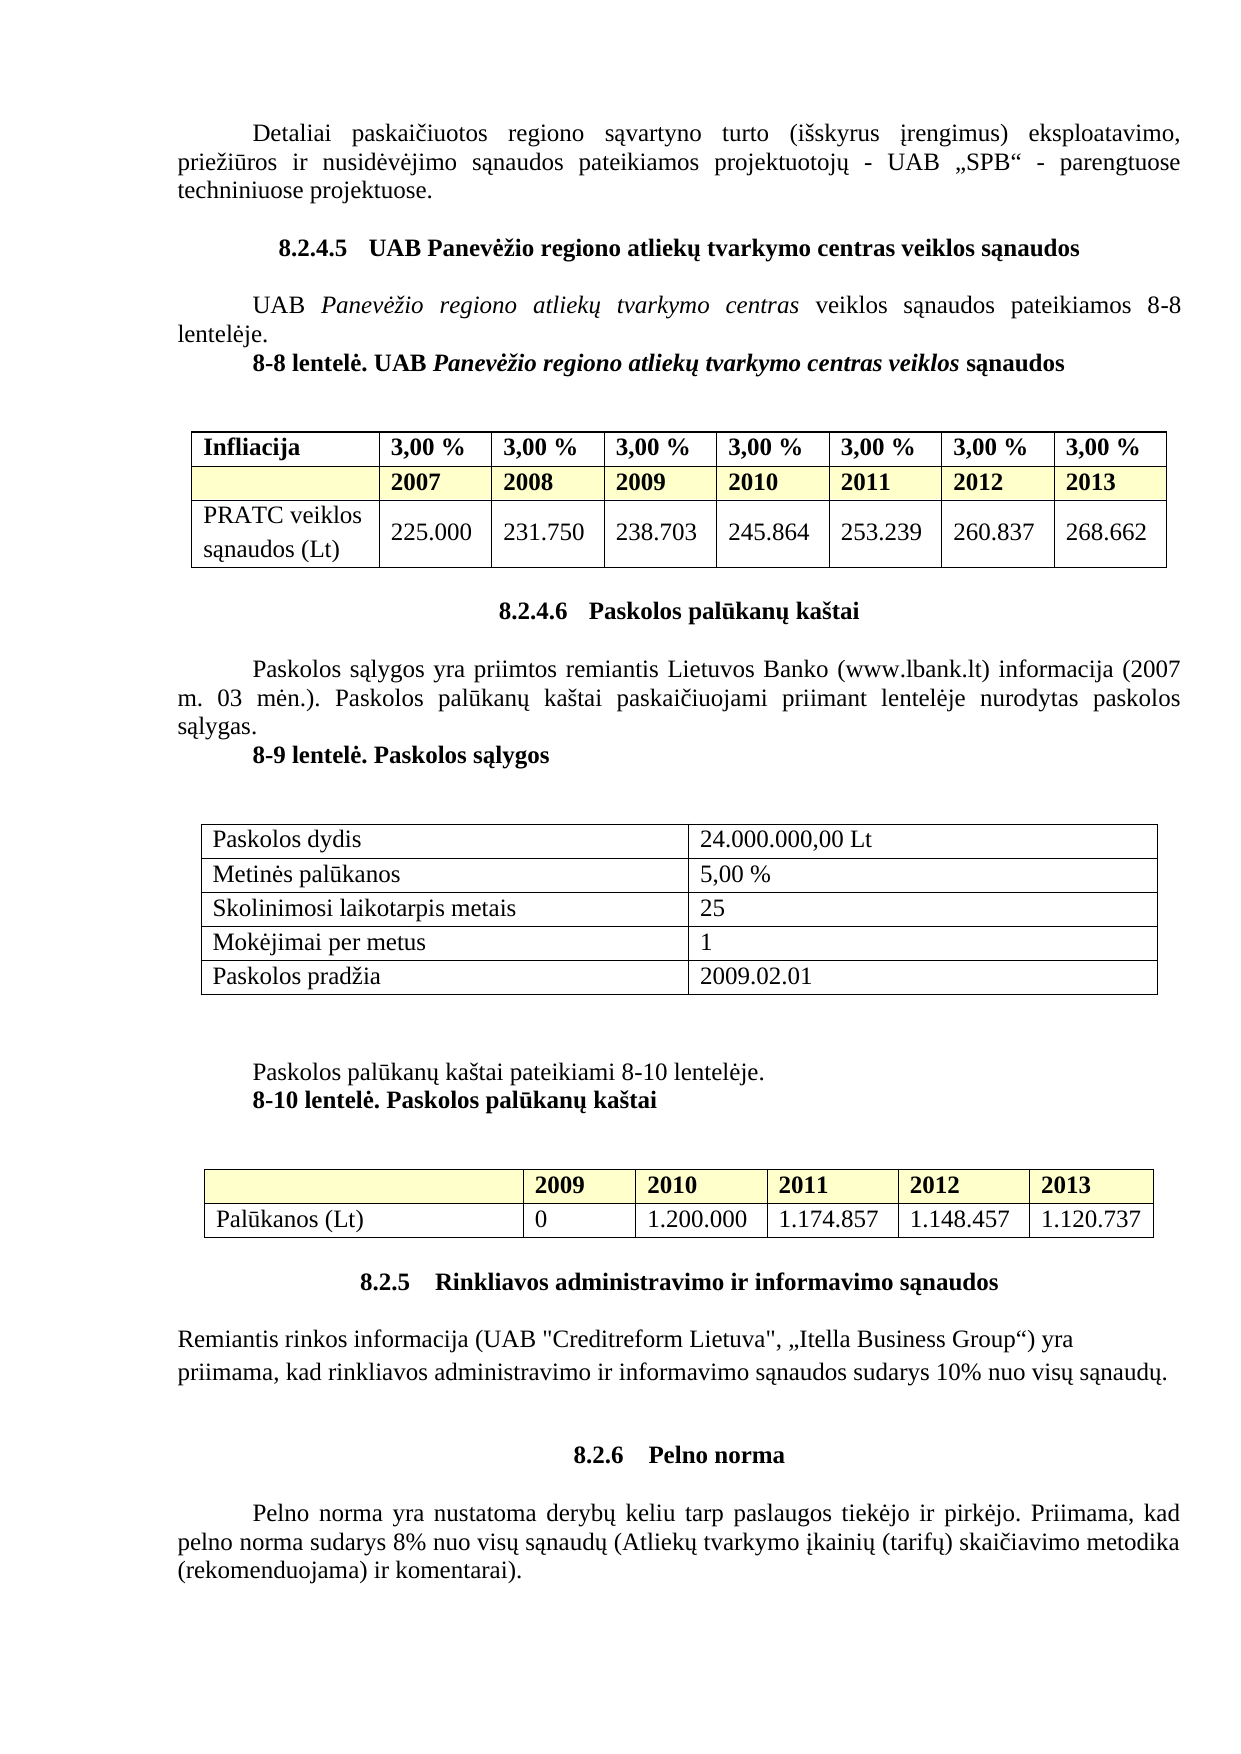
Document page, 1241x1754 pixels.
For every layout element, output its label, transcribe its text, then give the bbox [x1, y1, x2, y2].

table_header 2012 [899, 1170, 1029, 1203]
text 8.2.5 Rinkliavos administravimo ir informavimo sąnaudos [177, 1267, 1181, 1295]
text 8‑10 lentelė. Paskolos palūkanų kaštai [177, 1085, 1181, 1114]
text UAB Panevėžio regiono atliekų tvarkymo centras veiklos sąnaudos pateikiamos 8‑8 lentelėje. [177, 291, 1181, 348]
table_cell 0 [524, 1204, 635, 1237]
table_cell 2011 [830, 467, 941, 499]
table_cell 25 [689, 893, 1157, 926]
table_header [205, 1170, 523, 1203]
table_cell [192, 467, 379, 499]
table_header 3,00 % [1055, 433, 1166, 466]
table_cell 2009 [605, 467, 716, 499]
table_cell 225.000 [380, 501, 491, 567]
table_cell 238.703 [605, 501, 716, 567]
table_cell Paskolos pradžia [202, 961, 688, 994]
table_cell 253.239 [830, 501, 941, 567]
table_header 2011 [768, 1170, 898, 1203]
table_cell Metinės palūkanos [202, 859, 688, 892]
text Pelno norma yra nustatoma derybų keliu tarp paslaugos tiekėjo ir pirkėjo. Priimama, kad pelno norma sudarys 8% nuo visų sąnaudų (Atliekų tvarkymo įkainių (tarifų) skaičiavimo metodika (rekomenduojama) ir komentarai). [177, 1498, 1181, 1584]
text 8.2.4.6 Paskolos palūkanų kaštai [177, 596, 1181, 625]
text Paskolos sąlygos yra priimtos remiantis Lietuvos Banko (www.lbank.lt) informacija (2007 m. 03 mėn.). Paskolos palūkanų kaštai paskaičiuojami priimant lentelėje nurodytas paskolos sąlygas. [177, 654, 1181, 740]
table_cell 2009.02.01 [689, 961, 1157, 994]
table_cell 1.148.457 [899, 1204, 1029, 1237]
table_header 3,00 % [717, 433, 829, 466]
table_cell 260.837 [942, 501, 1054, 567]
text Paskolos palūkanų kaštai pateikiami 8‑10 lentelėje. [177, 1057, 1181, 1085]
table_cell 1 [689, 927, 1157, 960]
table_header 3,00 % [605, 433, 716, 466]
table_header 24.000.000,00 Lt [689, 825, 1157, 858]
table_cell 268.662 [1055, 501, 1166, 567]
table_cell 2007 [380, 467, 491, 499]
table_cell 2012 [942, 467, 1054, 499]
table_cell 5,00 % [689, 859, 1157, 892]
text 8‑8 lentelė. UAB Panevėžio regiono atliekų tvarkymo centras veiklos sąnaudos [177, 348, 1181, 377]
table_header 3,00 % [830, 433, 941, 466]
table_cell 2008 [492, 467, 604, 499]
table_cell Skolinimosi laikotarpis metais [202, 893, 688, 926]
table_header 2013 [1030, 1170, 1153, 1203]
text 8‑9 lentelė. Paskolos sąlygos [177, 740, 1181, 769]
table_cell 245.864 [717, 501, 829, 567]
table_header 2010 [636, 1170, 767, 1203]
table_cell Mokėjimai per metus [202, 927, 688, 960]
table_header Paskolos dydis [202, 825, 688, 858]
table_header Infliacija [192, 433, 379, 466]
text 8.2.4.5 UAB Panevėžio regiono atliekų tvarkymo centras veiklos sąnaudos [177, 233, 1181, 262]
table_header 2009 [524, 1170, 635, 1203]
table_cell 1.120.737 [1030, 1204, 1153, 1237]
table_cell PRATC veiklos sąnaudos (Lt) [192, 501, 379, 567]
table_cell 2010 [717, 467, 829, 499]
table_cell 1.174.857 [768, 1204, 898, 1237]
table_header 3,00 % [942, 433, 1054, 466]
table_cell 1.200.000 [636, 1204, 767, 1237]
text 8.2.6 Pelno norma [177, 1441, 1181, 1469]
text Detaliai paskaičiuotos regiono sąvartyno turto (išskyrus įrengimus) eksploatavimo, priežiūros ir nusidėvėjimo sąnaudos pateikiamos projektuotojų - UAB „SPB“ - parengtuose techniniuose projektuose. [177, 118, 1181, 204]
table_header 3,00 % [380, 433, 491, 466]
table_cell Palūkanos (Lt) [205, 1204, 523, 1237]
text Remiantis rinkos informacija (UAB "Creditreform Lietuva", „Itella Business Group“) yra priimama, kad rinkliavos administravimo ir informavimo sąnaudos sudarys 10% nuo visų sąnaudų. [177, 1324, 1181, 1386]
table_cell 2013 [1055, 467, 1166, 499]
table_header 3,00 % [492, 433, 604, 466]
table_cell 231.750 [492, 501, 604, 567]
